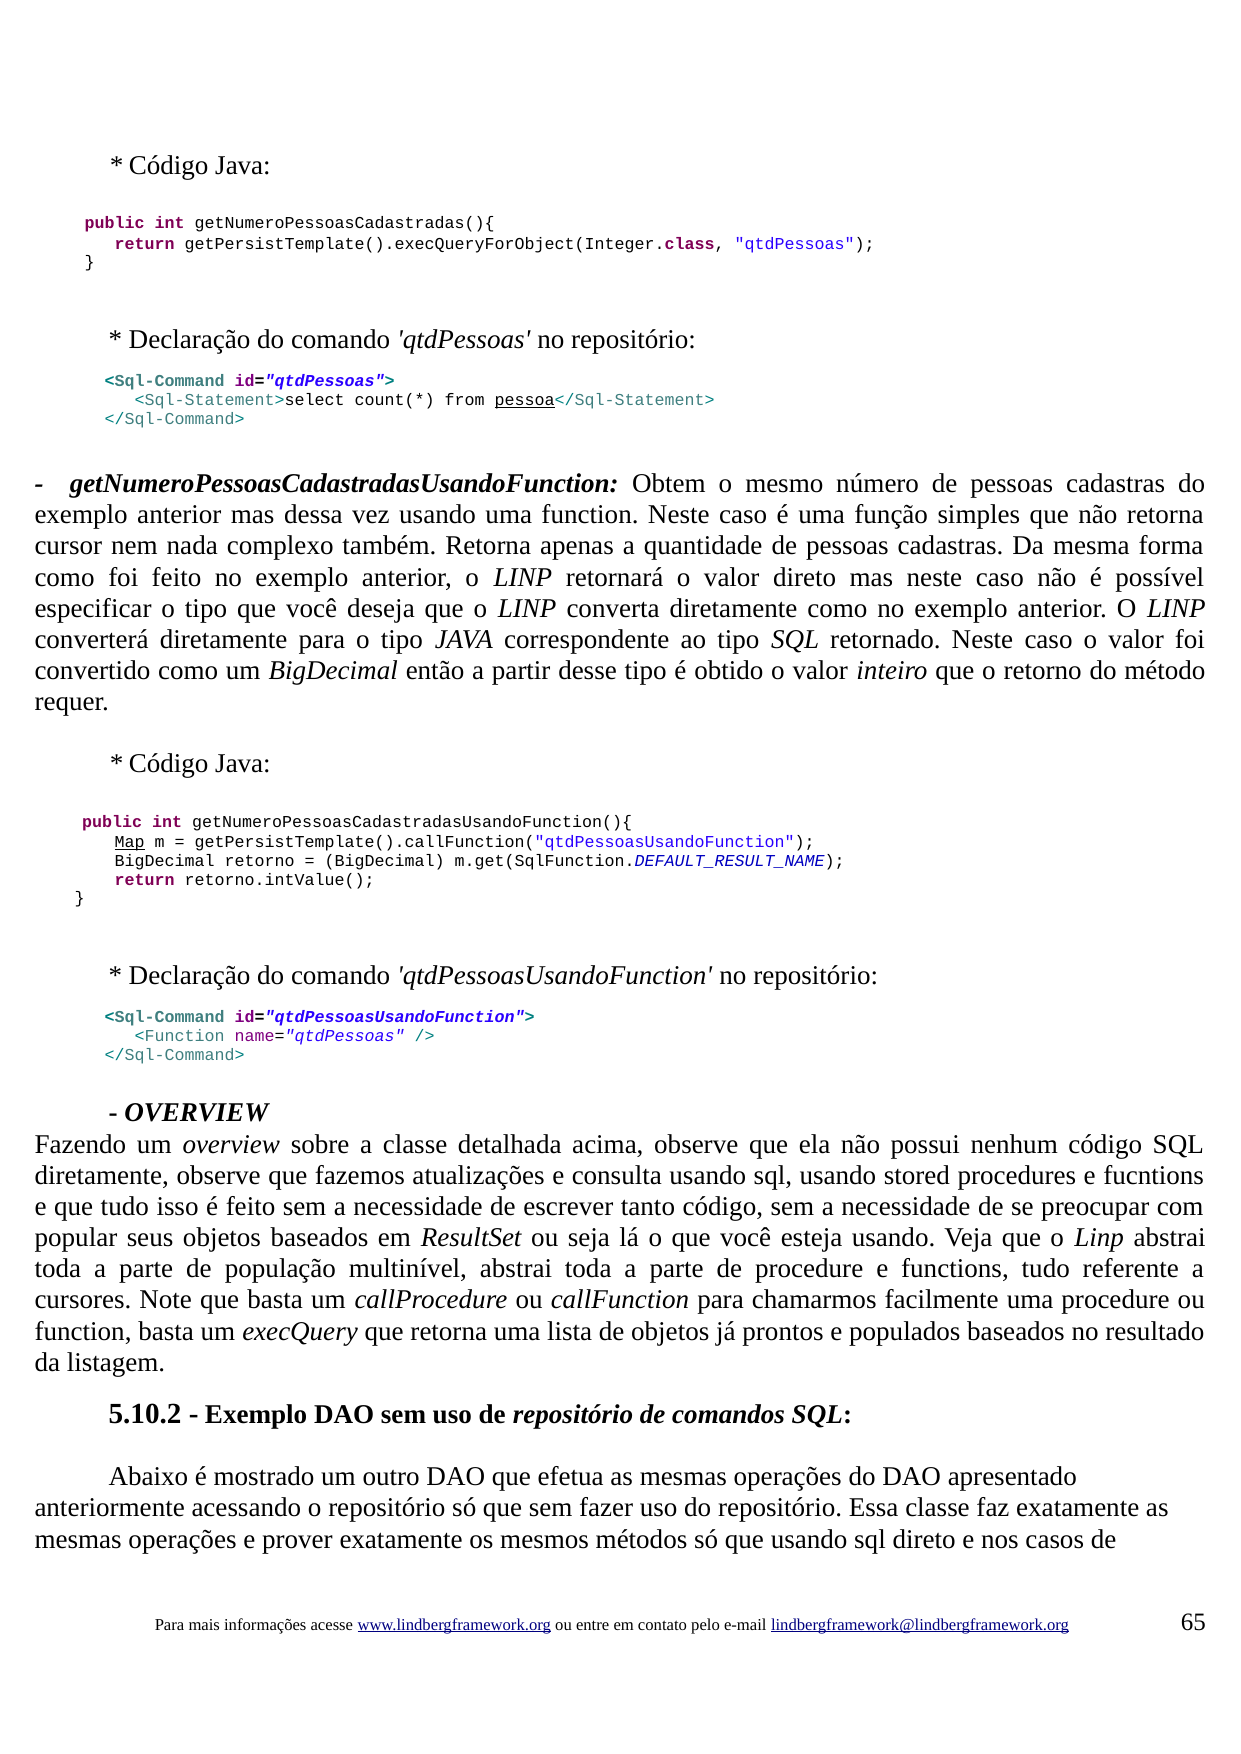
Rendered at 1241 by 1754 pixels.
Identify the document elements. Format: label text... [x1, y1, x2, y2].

text public int getNumeroPessoasCadastradasUsandoFunction(){ [34, 810, 1206, 833]
text * Declaração do comando 'qtdPessoas' no repositório: [34, 323, 1206, 354]
text * Declaração do comando 'qtdPessoasUsandoFunction' no repositório: [34, 959, 1206, 990]
text } [34, 254, 1206, 273]
text return getPersistTemplate().execQueryForObject(Integer.class, "qtdPessoas"); [34, 235, 1206, 254]
text </Sql-Command> [34, 411, 1206, 429]
text 5.10.2 - Exemplo DAO sem uso de repositório de comandos SQL: [34, 1396, 1206, 1429]
text Map m = getPersistTemplate().callFunction("qtdPessoasUsandoFunction"); [34, 833, 1206, 852]
text Fazendo um overview sobre a classe detalhada acima, observe que ela não possui nenhum código SQL diretamente, observe que fazemos atualizações e consulta usando sql, usando stored procedures e fucntions e que tudo isso é feito sem a necessidade de escrever tanto código, sem a necessidade de se preocupar com popular seus objetos baseados em ResultSet ou seja lá o que você esteja usando. Veja que o Linp abstrai toda a parte de população multinível, abstrai toda a parte de procedure e functions, tudo referente a cursores. Note que basta um callProcedure ou callFunction para chamarmos facilmente uma procedure ou function, basta um execQuery que retorna uma lista de objetos já prontos e populados baseados no resultado da listagem. [34, 1128, 1206, 1377]
text * Código Java: [34, 747, 1206, 779]
text * Código Java: [34, 149, 1206, 180]
text BigDecimal retorno = (BigDecimal) m.get(SqlFunction.DEFAULT_RESULT_NAME); [34, 852, 1206, 871]
text public int getNumeroPessoasCadastradas(){ [34, 212, 1206, 235]
text return retorno.intValue(); [34, 871, 1206, 890]
text - OVERVIEW [34, 1097, 1206, 1128]
text - getNumeroPessoasCadastradasUsandoFunction: Obtem o mesmo número de pessoas cadastras do exemplo anterior mas dessa vez usando uma function. Neste caso é uma função simples que não retorna cursor nem nada complexo também. Retorna apenas a quantidade de pessoas cadastras. Da mesma forma como foi feito no exemplo anterior, o LINP retornará o valor direto mas neste caso não é possível especificar o tipo que você deseja que o LINP converta diretamente como no exemplo anterior. O LINP converterá diretamente para o tipo JAVA correspondente ao tipo SQL retornado. Neste caso o valor foi convertido como um BigDecimal então a partir desse tipo é obtido o valor inteiro que o retorno do método requer. [34, 467, 1206, 716]
text Abaixo é mostrado um outro DAO que efetua as mesmas operações do DAO apresentado anteriormente acessando o repositório só que sem fazer uso do repositório. Essa classe faz exatamente as mesmas operações e prover exatamente os mesmos métodos só que usando sql direto e nos casos de [34, 1460, 1206, 1554]
text </Sql-Command> [34, 1047, 1206, 1065]
text <Function name="qtdPessoas" /> [34, 1028, 1206, 1047]
text <Sql-Statement>select count(*) from pessoa</Sql-Statement> [34, 392, 1206, 411]
text <Sql-Command id="qtdPessoasUsandoFunction"> [34, 1009, 1206, 1028]
text } [34, 890, 1206, 909]
text <Sql-Command id="qtdPessoas"> [34, 373, 1206, 392]
